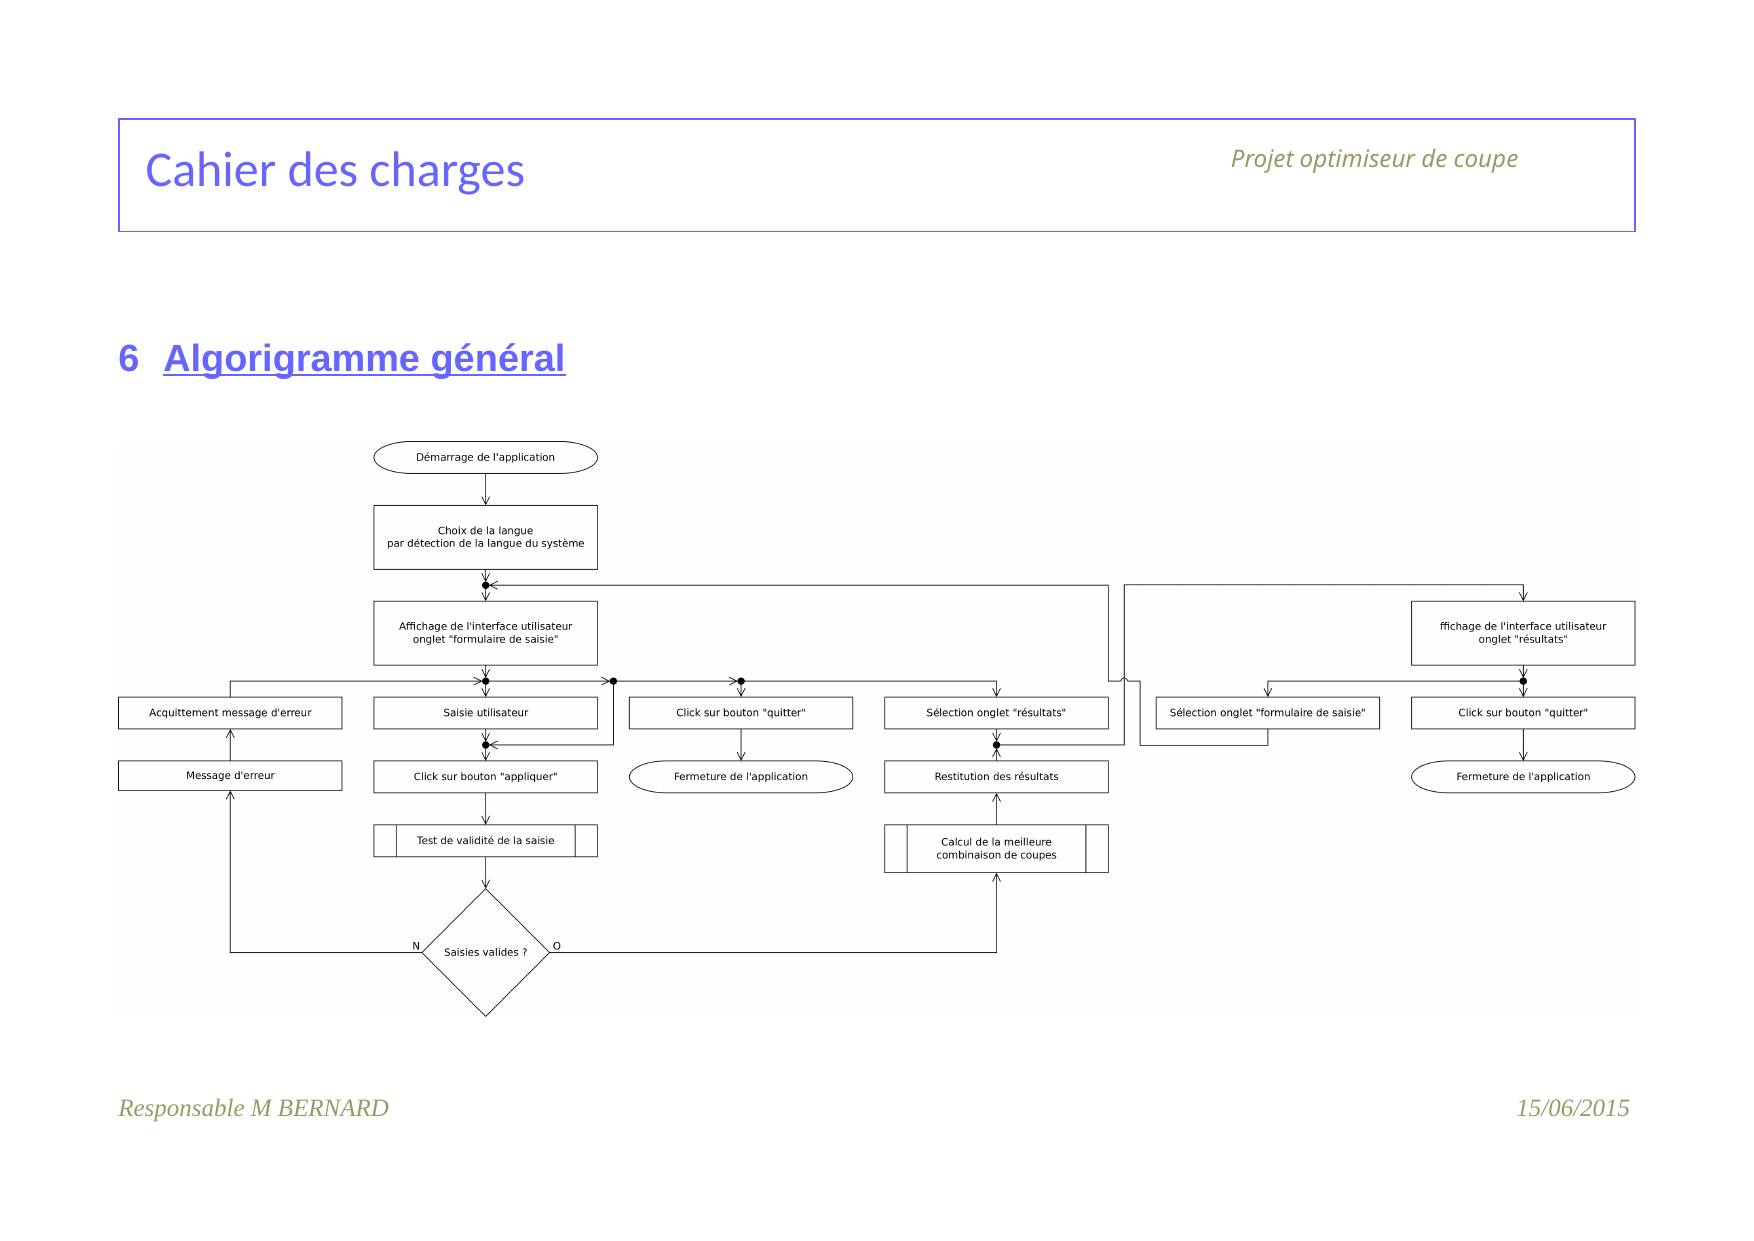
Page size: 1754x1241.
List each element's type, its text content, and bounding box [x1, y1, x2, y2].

picture [118, 441, 1636, 1017]
subtitle Algorigramme général [118, 336, 1636, 380]
